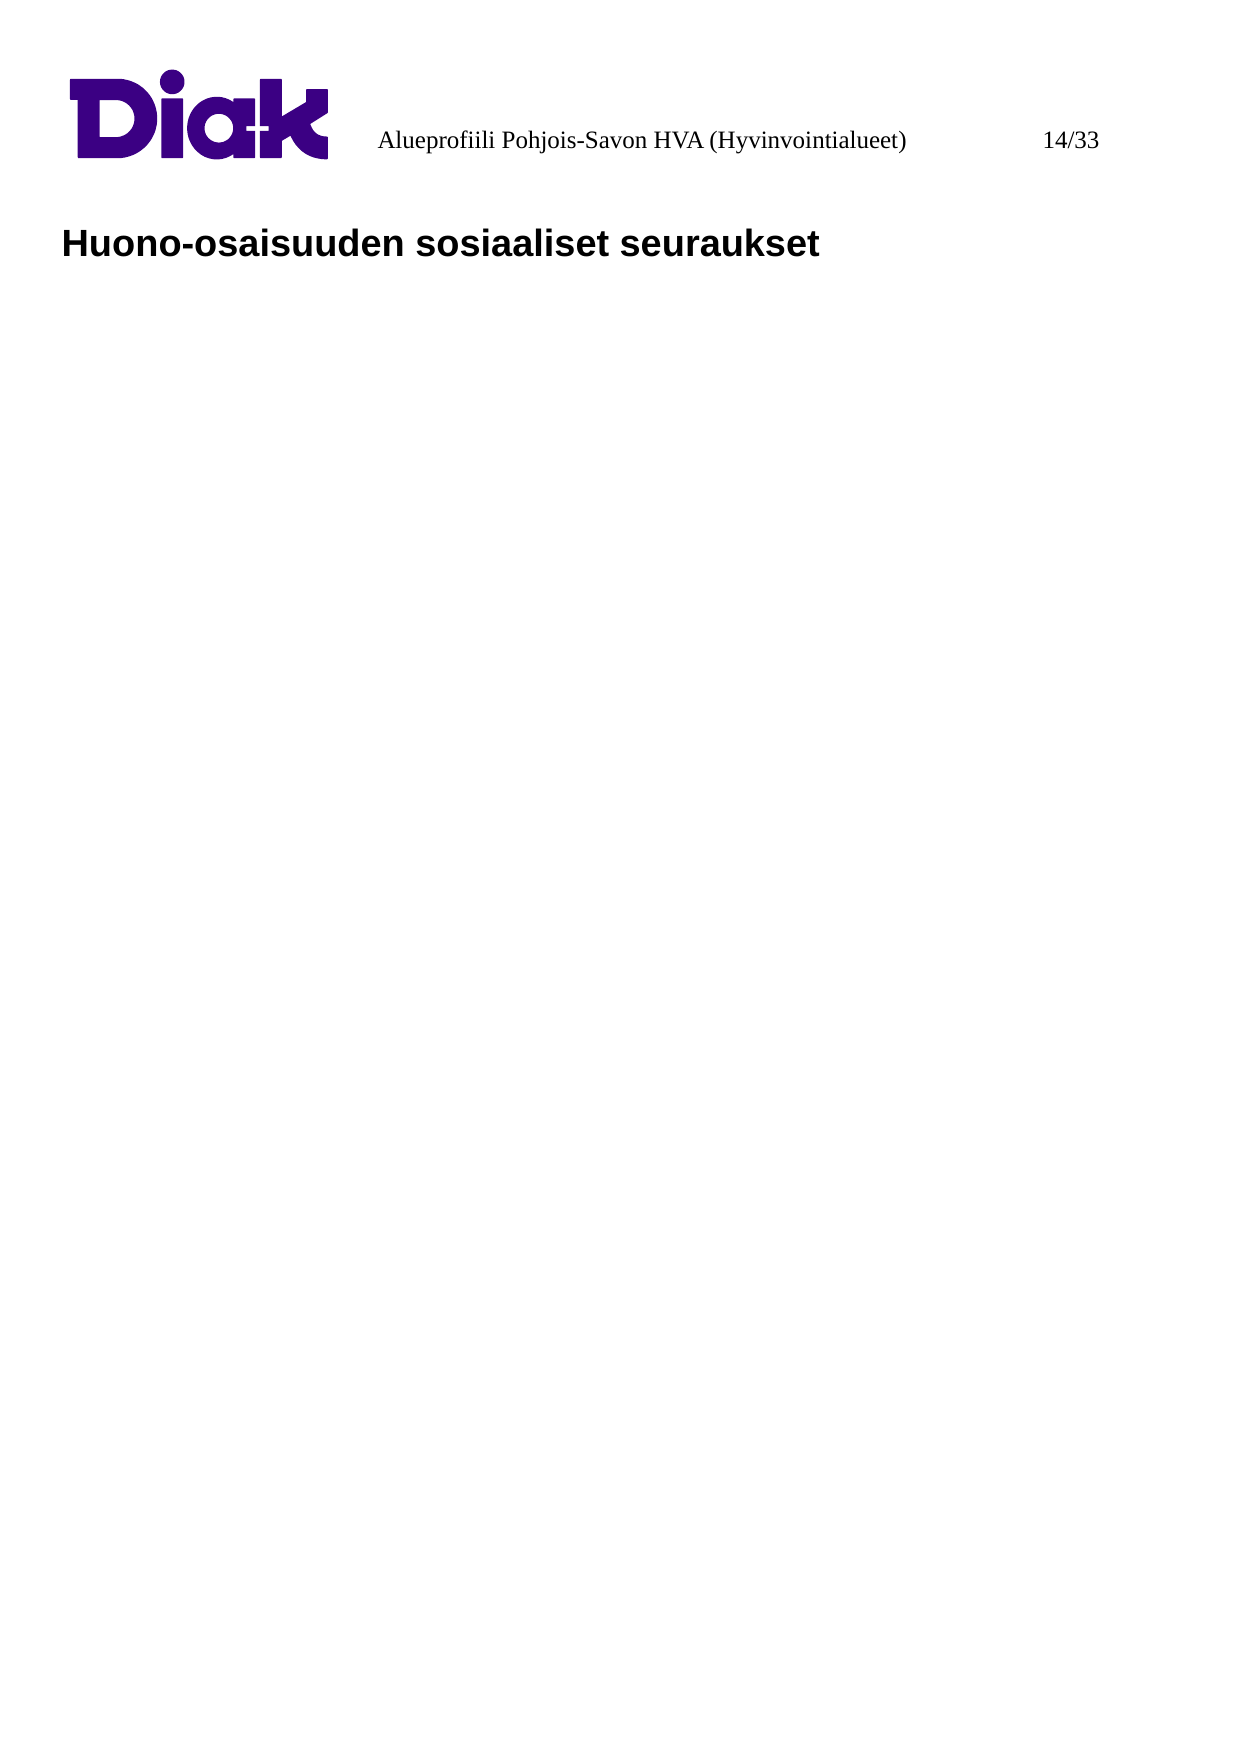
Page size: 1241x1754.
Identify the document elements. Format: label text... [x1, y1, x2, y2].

subtitle Huono-osaisuuden sosiaaliset seuraukset [61, 221, 1179, 265]
